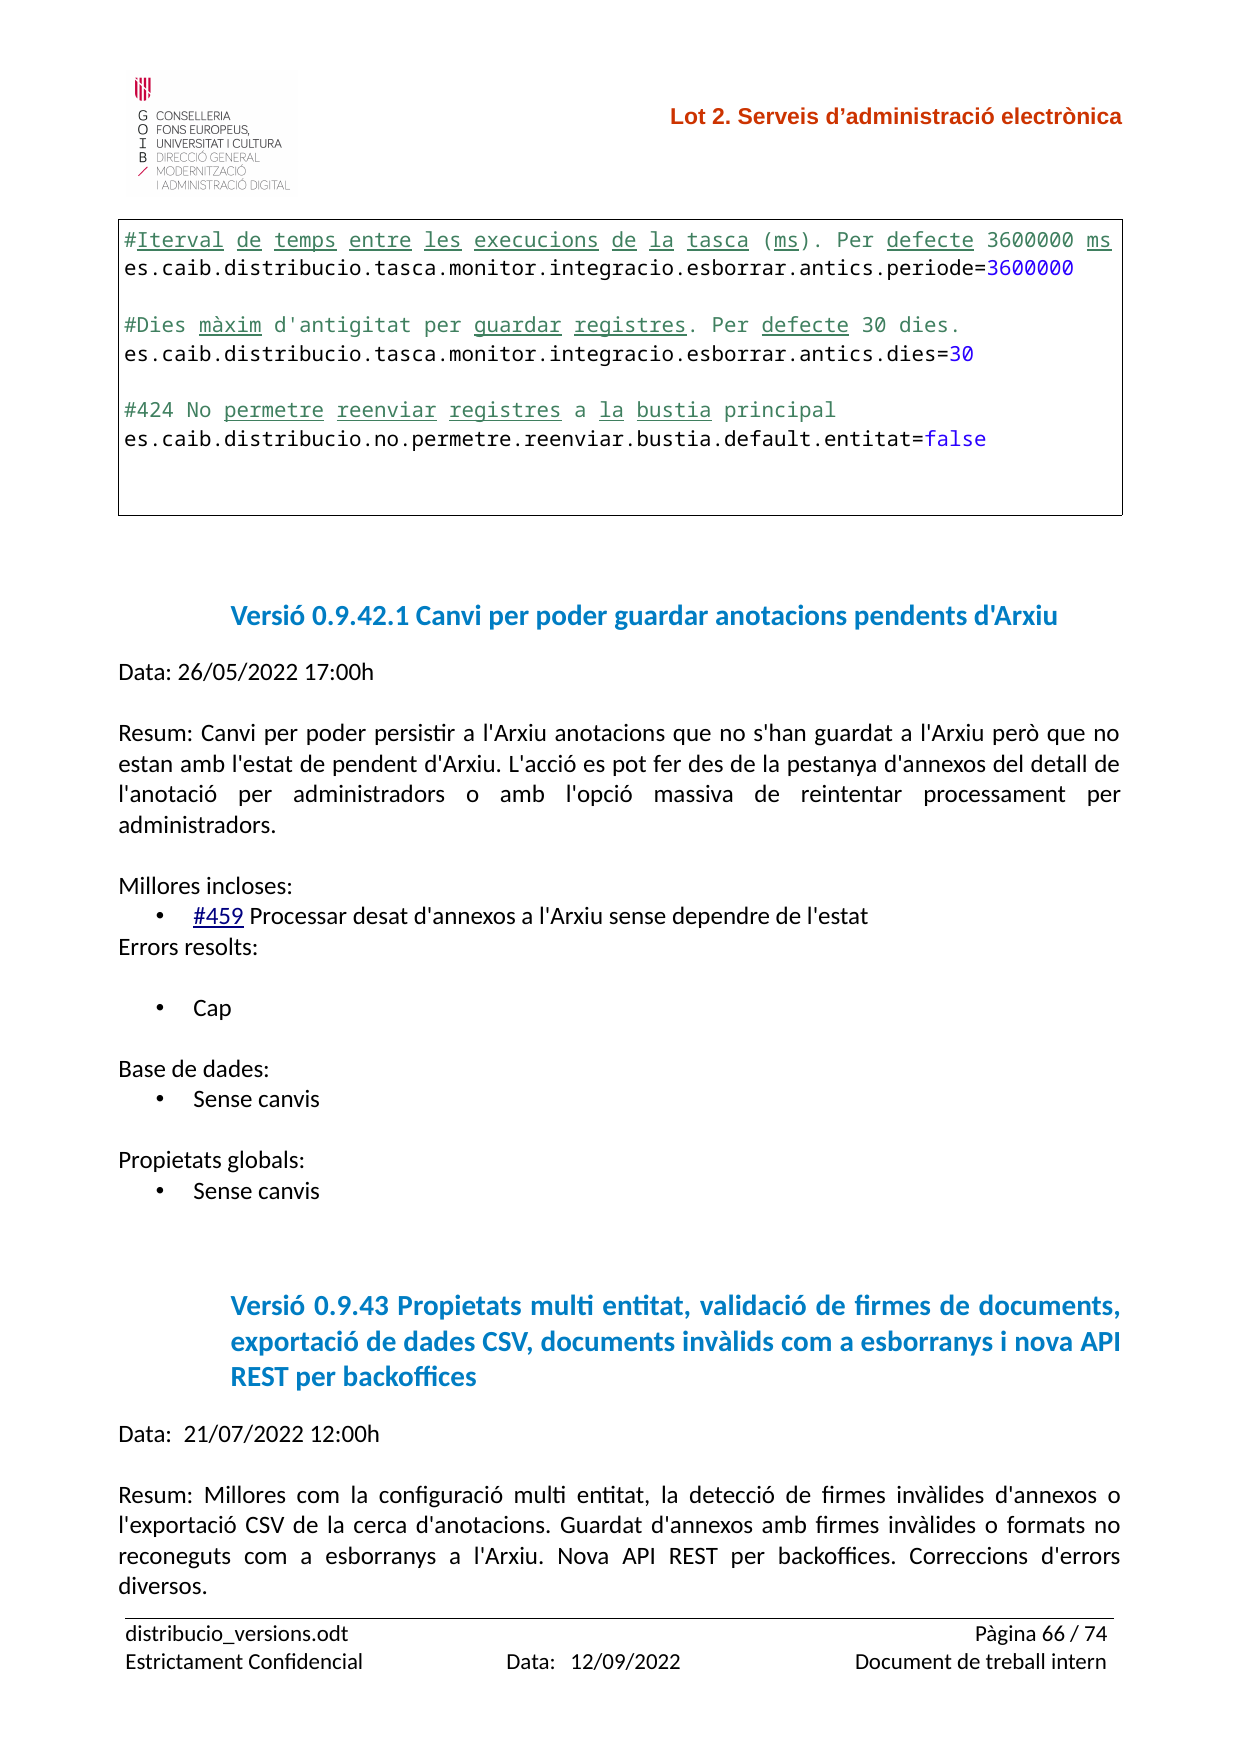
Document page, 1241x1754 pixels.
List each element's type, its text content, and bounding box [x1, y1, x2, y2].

text Propietats globals: [118, 1144, 1122, 1175]
list Sense canvis [156, 1175, 1122, 1206]
table_header #Iterval de temps entre les execucions de la tasca (ms). Per defecte 3600000 ms es.caib.distribucio.tasca.monitor.integracio.esborrar.antics.periode=3600000 #Dies màxim d'antigitat per guardar registres. Per defecte 30 dies. es.caib.distribucio.tasca.monitor.integracio.esborrar.antics.dies=30 #424 No permetre reenviar registres a la bustia principal es.caib.distribucio.no.permetre.reenviar.bustia.default.entitat=false [119, 220, 1122, 515]
list Cap [156, 992, 1122, 1022]
text Errors resolts: [118, 931, 1122, 961]
text Data: 26/05/2022 17:00h [118, 656, 1122, 687]
list Sense canvis [156, 1083, 1122, 1114]
text Resum: Canvi per poder persistir a l'Arxiu anotacions que no s'han guardat a l'Arxiu però que no estan amb l'estat de pendent d'Arxiu. L'acció es pot fer des de la pestanya d'annexos del detall de l'anotació per administradors o amb l'opció massiva de reintentar processament per administradors. [118, 717, 1122, 839]
text Data: 21/07/2022 12:00h [118, 1418, 1122, 1448]
text Millores incloses: [118, 870, 1122, 900]
subtitle Versió 0.9.42.1 Canvi per poder guardar anotacions pendents d'Arxiu [153, 597, 1122, 632]
picture [126, 70, 299, 197]
subtitle Versió 0.9.43 Propietats multi entitat, validació de firmes de documents, exportació de dades CSV, documents invàlids com a esborranys i nova API REST per backoffices [153, 1287, 1122, 1394]
text Resum: Millores com la configuració multi entitat, la detecció de firmes invàlides d'annexos o l'exportació CSV de la cerca d'anotacions. Guardat d'annexos amb firmes invàlides o formats no reconeguts com a esborranys a l'Arxiu. Nova API REST per backoffices. Correccions d'errors diversos. [118, 1479, 1122, 1601]
list #459 Processar desat d'annexos a l'Arxiu sense dependre de l'estat [156, 900, 1122, 931]
text Base de dades: [118, 1053, 1122, 1083]
